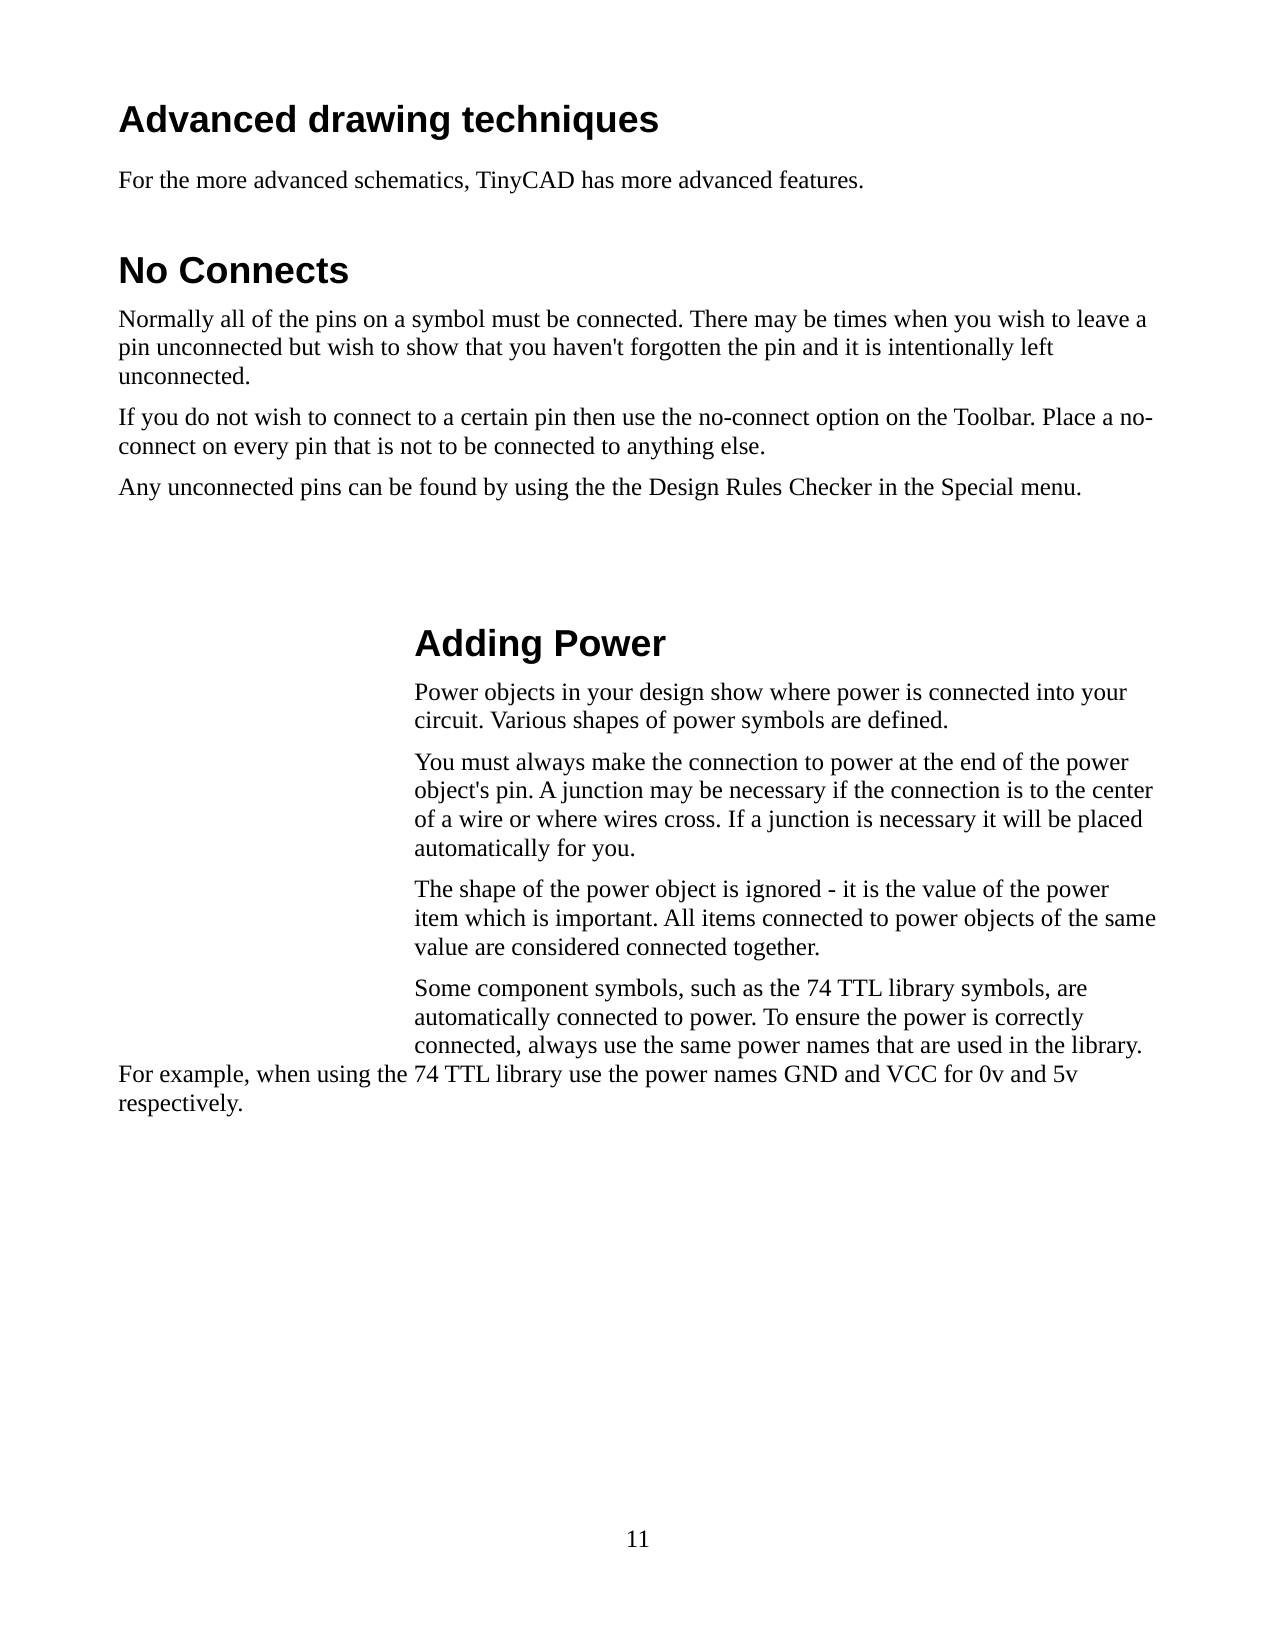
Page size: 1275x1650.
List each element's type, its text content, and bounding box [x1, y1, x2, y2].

text Some component symbols, such as the 74 TTL library symbols, are automatically connected to power. To ensure the power is correctly connected, always use the same power names that are used in the library. For example, when using the 74 TTL library use the power names GND and VCC for 0v and 5v respectively. [118, 973, 1157, 1117]
text You must always make the connection to power at the end of the power object's pin. A junction may be necessary if the connection is to the center of a wire or where wires cross. If a junction is necessary it will be placed automatically for you. [118, 747, 1157, 862]
text For the more advanced schematics, TinyCAD has more advanced features. [118, 166, 1157, 194]
text Power objects in your design show where power is connected into your circuit. Various shapes of power symbols are defined. [118, 677, 1157, 734]
text Advanced drawing techniques [118, 97, 1157, 141]
text Normally all of the pins on a symbol must be connected. There may be times when you wish to leave a pin unconnected but wish to show that you haven't forgotten the pin and it is intentionally left unconnected. [118, 304, 1157, 390]
text Adding Power [118, 621, 1157, 664]
text If you do not wish to connect to a certain pin then use the no-connect option on the Toolbar. Place a no-connect on every pin that is not to be connected to anything else. [118, 402, 1157, 460]
text Any unconnected pins can be found by using the the Design Rules Checker in the Special menu. [118, 472, 1157, 501]
text The shape of the power object is ignored - it is the value of the power item which is important. All items connected to power objects of the same value are considered connected together. [118, 874, 1157, 961]
text No Connects [118, 248, 1157, 291]
